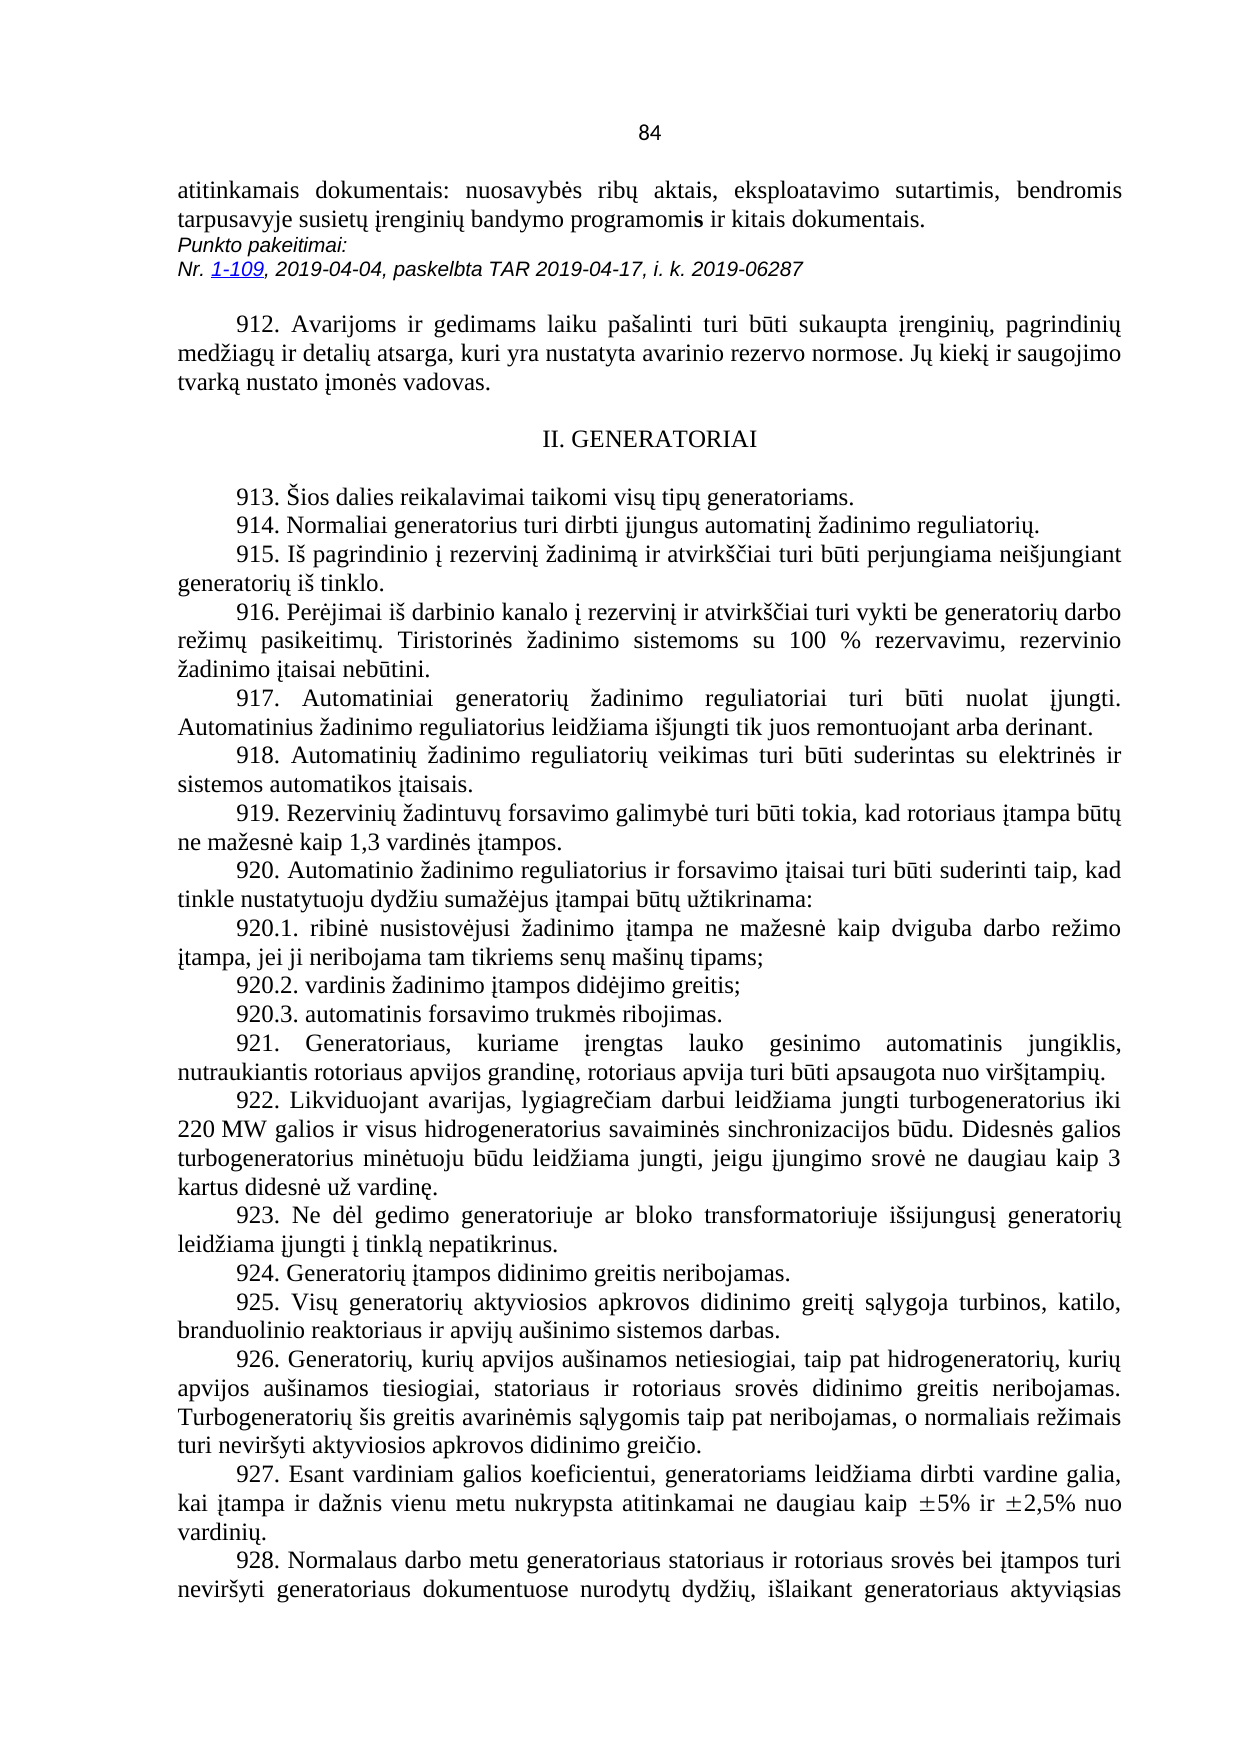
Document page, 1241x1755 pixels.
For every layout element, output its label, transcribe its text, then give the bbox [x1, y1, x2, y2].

text 925. Visų generatorių aktyviosios apkrovos didinimo greitį sąlygoja turbinos, katilo, branduolinio reaktoriaus ir apvijų aušinimo sistemos darbas. [177, 1287, 1122, 1344]
text 924. Generatorių įtampos didinimo greitis neribojamas. [177, 1258, 1122, 1287]
text 920. Automatinio žadinimo reguliatorius ir forsavimo įtaisai turi būti suderinti taip, kad tinkle nustatytuoju dydžiu sumažėjus įtampai būtų užtikrinama: [177, 855, 1122, 913]
text 928. Normalaus darbo metu generatoriaus statoriaus ir rotoriaus srovės bei įtampos turi neviršyti generatoriaus dokumentuose nurodytų dydžių, išlaikant generatoriaus aktyviąsias [177, 1545, 1122, 1603]
text Nr. 1-109, 2019-04-04, paskelbta TAR 2019-04-17, i. k. 2019-06287 [177, 256, 1122, 280]
text 918. Automatinių žadinimo reguliatorių veikimas turi būti suderintas su elektrinės ir sistemos automatikos įtaisais. [177, 740, 1122, 798]
text 920.3. automatinis forsavimo trukmės ribojimas. [177, 999, 1122, 1028]
text 927. Esant vardiniam galios koeficientui, generatoriams leidžiama dirbti vardine galia, kai įtampa ir dažnis vienu metu nukrypsta atitinkamai ne daugiau kaip 5% ir 2,5% nuo vardinių. [177, 1459, 1122, 1545]
text 920.1. ribinė nusistovėjusi žadinimo įtampa ne mažesnė kaip dviguba darbo režimo įtampa, jei ji neribojama tam tikriems senų mašinų tipams; [177, 913, 1122, 970]
text 922. Likviduojant avarijas, lygiagrečiam darbui leidžiama jungti turbogeneratorius iki 220 MW galios ir visus hidrogeneratorius savaiminės sinchronizacijos būdu. Didesnės galios turbogeneratorius minėtuoju būdu leidžiama jungti, jeigu įjungimo srovė ne daugiau kaip 3 kartus didesnė už vardinę. [177, 1085, 1122, 1200]
text atitinkamais dokumentais: nuosavybės ribų aktais, eksploatavimo sutartimis, bendromis tarpusavyje susietų įrenginių bandymo programomis ir kitais dokumentais. [177, 175, 1122, 232]
text II. GENERATORIAI [177, 424, 1122, 453]
text 920.2. vardinis žadinimo įtampos didėjimo greitis; [177, 970, 1122, 999]
text 912. Avarijoms ir gedimams laiku pašalinti turi būti sukaupta įrenginių, pagrindinių medžiagų ir detalių atsarga, kuri yra nustatyta avarinio rezervo normose. Jų kiekį ir saugojimo tvarką nustato įmonės vadovas. [177, 309, 1122, 395]
text 923. Ne dėl gedimo generatoriuje ar bloko transformatoriuje išsijungusį generatorių leidžiama įjungti į tinklą nepatikrinus. [177, 1200, 1122, 1258]
text 913. Šios dalies reikalavimai taikomi visų tipų generatoriams. [177, 482, 1122, 510]
text 921. Generatoriaus, kuriame įrengtas lauko gesinimo automatinis jungiklis, nutraukiantis rotoriaus apvijos grandinę, rotoriaus apvija turi būti apsaugota nuo viršįtampių. [177, 1028, 1122, 1085]
text 915. Iš pagrindinio į rezervinį žadinimą ir atvirkščiai turi būti perjungiama neišjungiant generatorių iš tinklo. [177, 539, 1122, 597]
text 917. Automatiniai generatorių žadinimo reguliatoriai turi būti nuolat įjungti. Automatinius žadinimo reguliatorius leidžiama išjungti tik juos remontuojant arba derinant. [177, 683, 1122, 740]
text 914. Normaliai generatorius turi dirbti įjungus automatinį žadinimo reguliatorių. [177, 510, 1122, 539]
text 926. Generatorių, kurių apvijos aušinamos netiesiogiai, taip pat hidrogeneratorių, kurių apvijos aušinamos tiesiogiai, statoriaus ir rotoriaus srovės didinimo greitis neribojamas. Turbogeneratorių šis greitis avarinėmis sąlygomis taip pat neribojamas, o normaliais režimais turi neviršyti aktyviosios apkrovos didinimo greičio. [177, 1344, 1122, 1459]
text 919. Rezervinių žadintuvų forsavimo galimybė turi būti tokia, kad rotoriaus įtampa būtų ne mažesnė kaip 1,3 vardinės įtampos. [177, 798, 1122, 855]
text 916. Perėjimai iš darbinio kanalo į rezervinį ir atvirkščiai turi vykti be generatorių darbo režimų pasikeitimų. Tiristorinės žadinimo sistemoms su 100 % rezervavimu, rezervinio žadinimo įtaisai nebūtini. [177, 597, 1122, 683]
text Punkto pakeitimai: [177, 232, 1122, 256]
